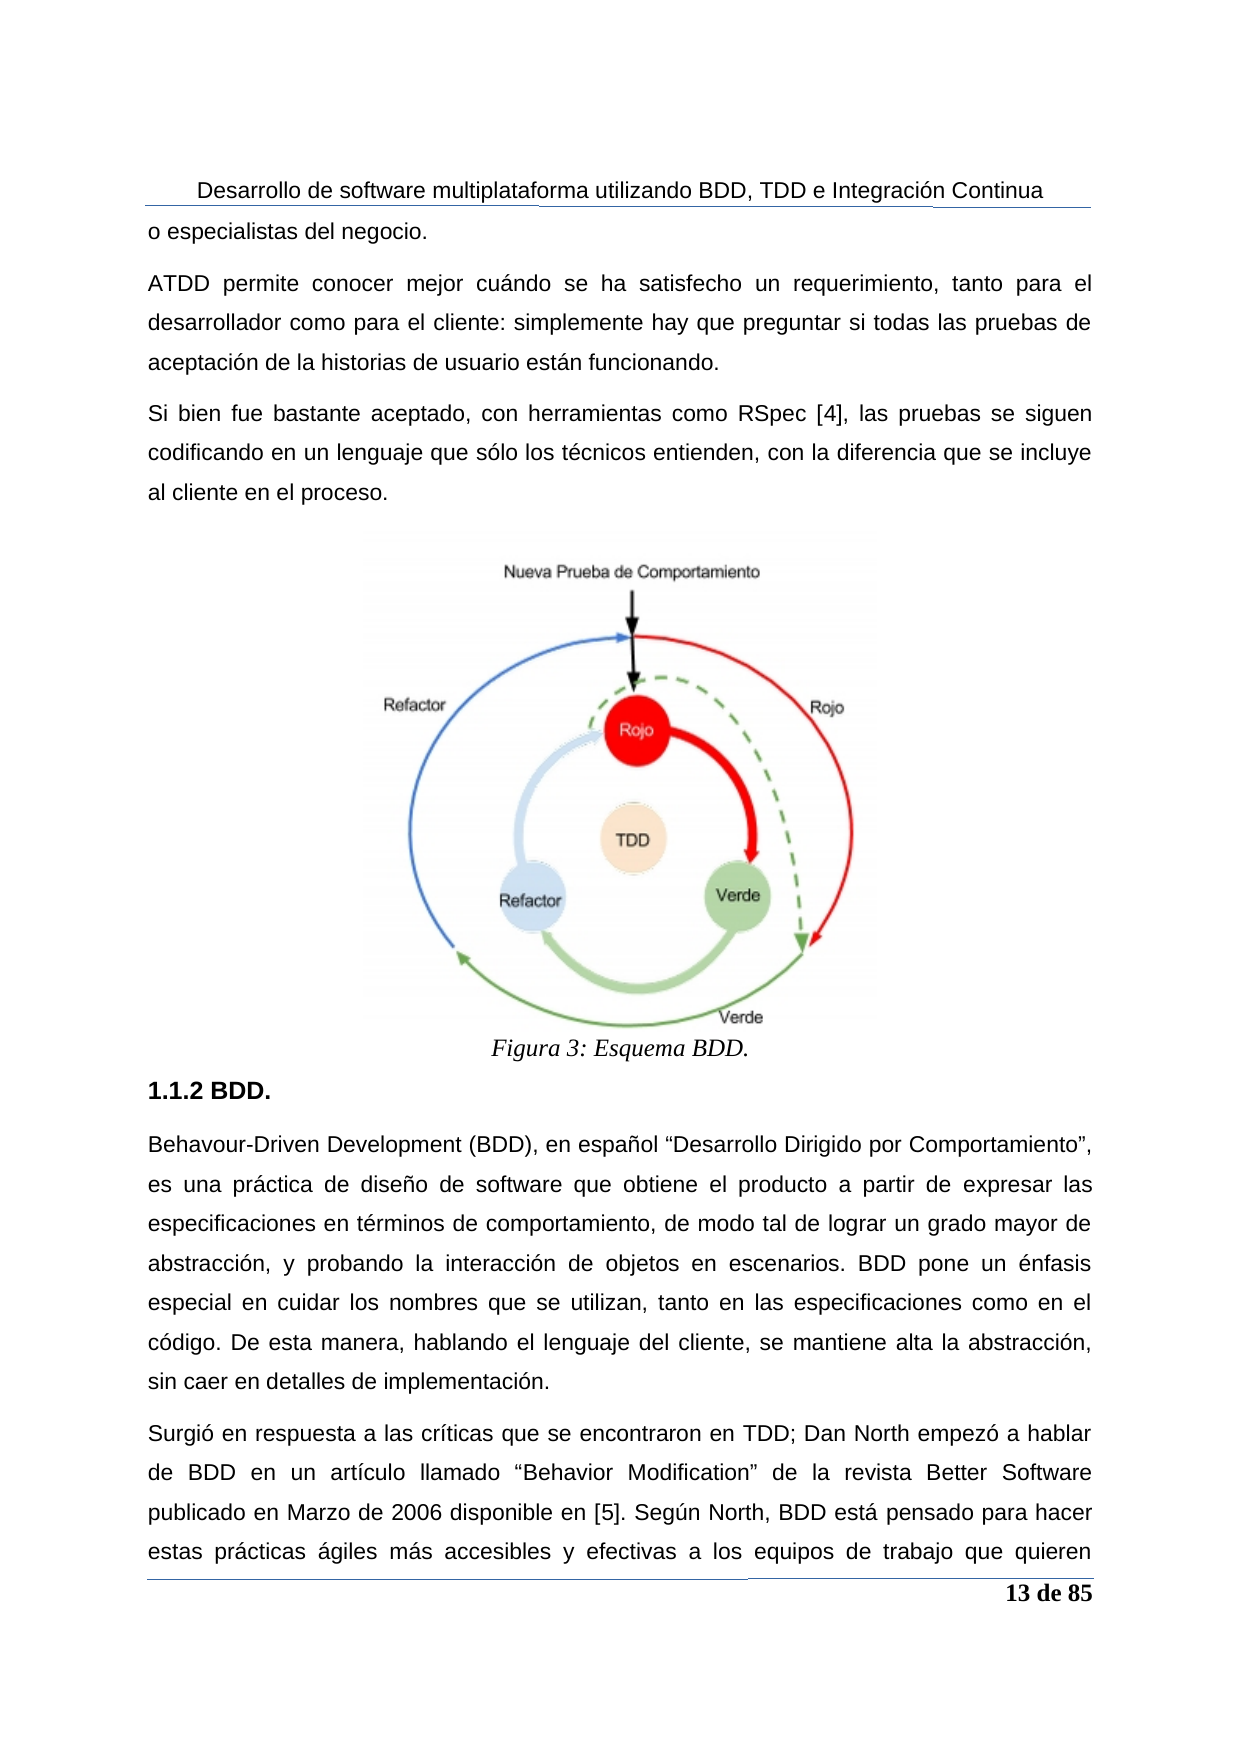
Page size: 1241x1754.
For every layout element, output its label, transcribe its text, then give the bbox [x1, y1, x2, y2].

text Behavour-Driven Development (BDD), en español “Desarrollo Dirigido por Comportamiento”, es una práctica de diseño de software que obtiene el producto a partir de expresar las especificaciones en términos de comportamiento, de modo tal de lograr un grado mayor de abstracción, y probando la interacción de objetos en escenarios. BDD pone un énfasis especial en cuidar los nombres que se utilizan, tanto en las especificaciones como en el código. De esta manera, hablando el lenguaje del cliente, se mantiene alta la abstracción, sin caer en detalles de implementación. [148, 1131, 1093, 1394]
text ATDD permite conocer mejor cuándo se ha satisfecho un requerimiento, tanto para el desarrollador como para el cliente: simplemente hay que preguntar si todas las pruebas de aceptación de la historias de usuario están funcionando. [148, 269, 1093, 375]
text o especialistas del negocio. [148, 218, 1093, 245]
subtitle 1.1.2 BDD. [148, 1033, 1093, 1104]
picture [363, 529, 877, 1033]
subtitle [358, 517, 882, 529]
list Figura 3: Esquema BDD. [358, 1033, 882, 1061]
text Surgió en respuesta a las críticas que se encontraron en TDD; Dan North empezó a hablar de BDD en un artículo llamado “Behavior Modification” de la revista Better Software publicado en Marzo de 2006 disponible en [5]. Según North, BDD está pensado para hacer estas prácticas ágiles más accesibles y efectivas a los equipos de trabajo que quieren [148, 1419, 1093, 1564]
text Si bien fue bastante aceptado, con herramientas como RSpec [4], las pruebas se siguen codificando en un lenguaje que sólo los técnicos entienden, con la diferencia que se incluye al cliente en el proceso. [148, 400, 1093, 505]
